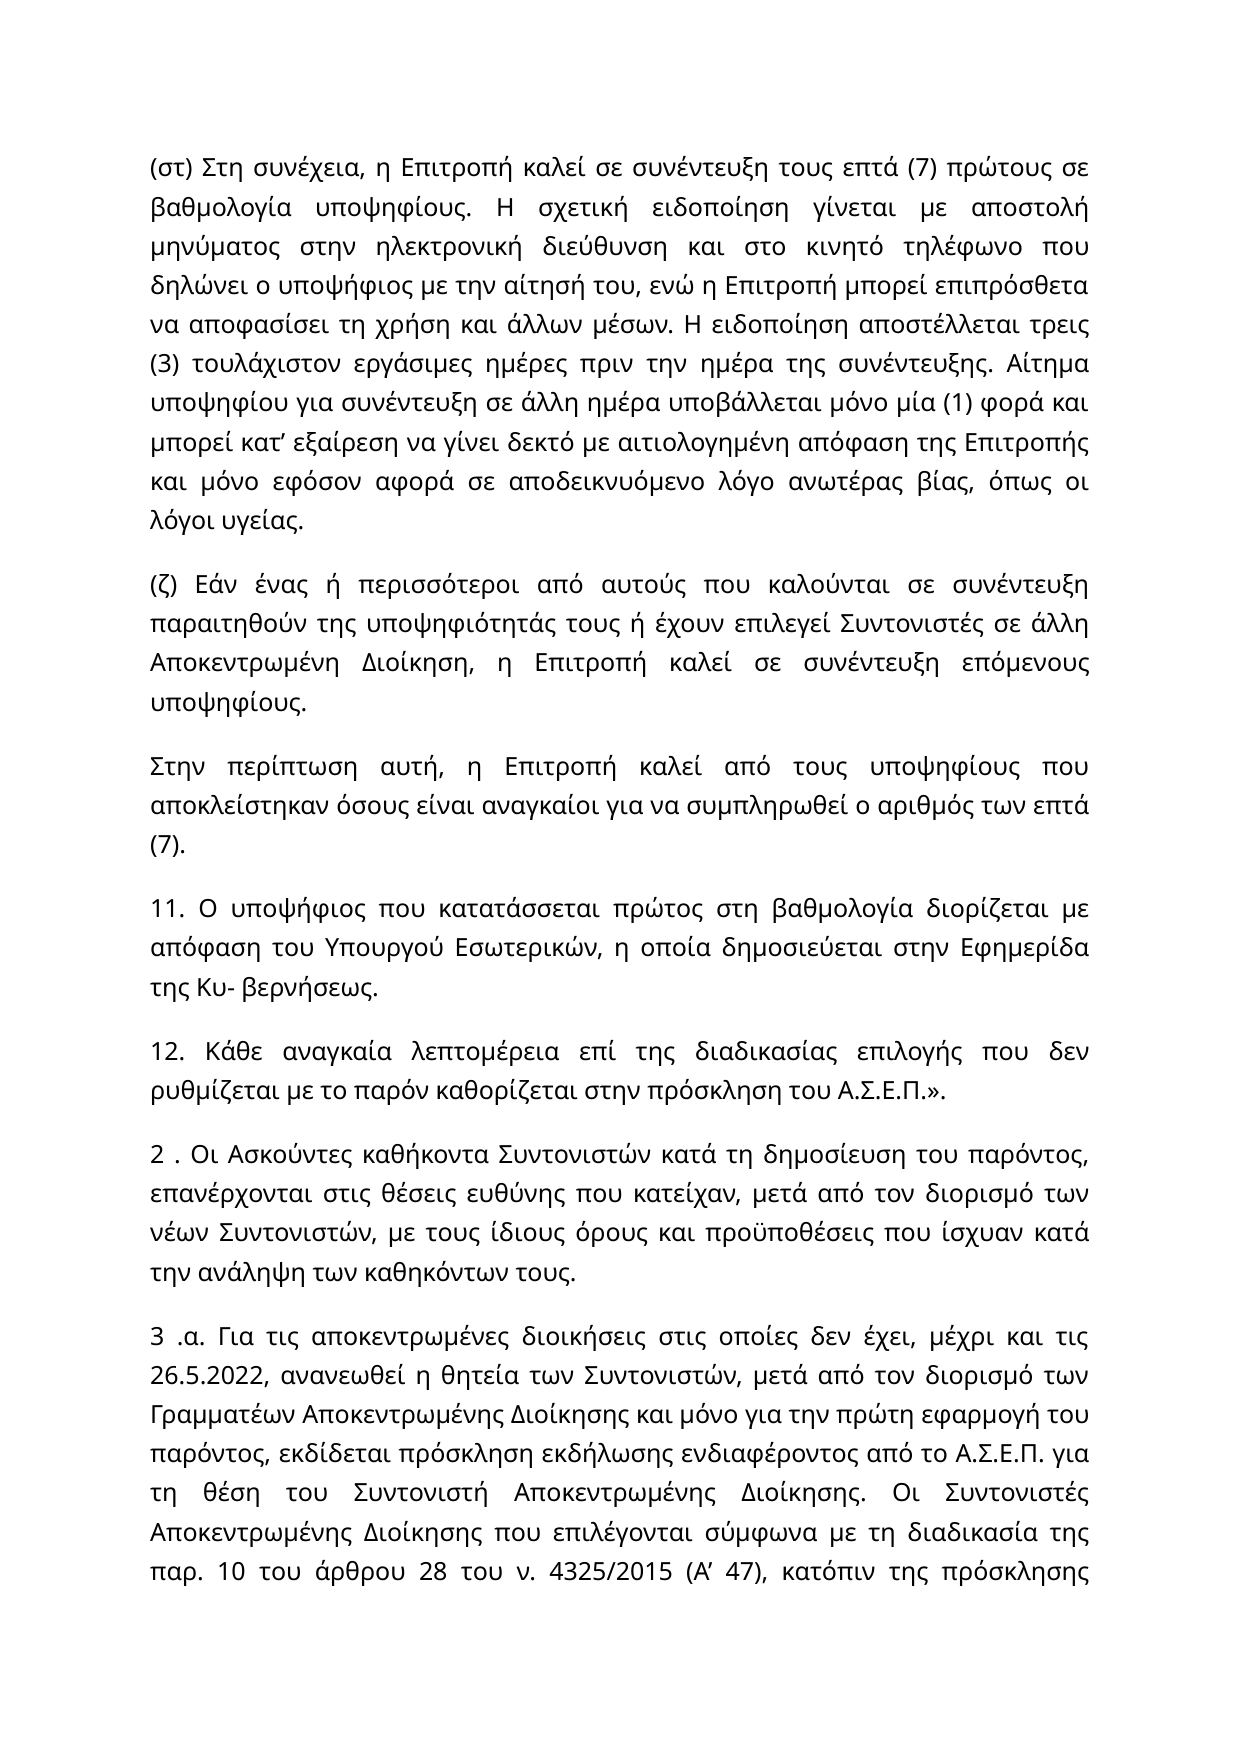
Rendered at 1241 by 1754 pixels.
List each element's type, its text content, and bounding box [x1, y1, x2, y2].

text (στ) Στη συνέχεια, η Επιτροπή καλεί σε συνέντευξη τους επτά (7) πρώτους σε βαθμολογία υποψηφίους. Η σχετική ειδοποίηση γίνεται με αποστολή μηνύματος στην ηλεκτρονική διεύθυνση και στο κινητό τηλέφωνο που δηλώνει ο υποψήφιος με την αίτησή του, ενώ η Επιτροπή μπορεί επιπρόσθετα να αποφασίσει τη χρήση και άλλων μέσων. Η ειδοποίηση αποστέλλεται τρεις (3) τουλάχιστον εργάσιμες ημέρες πριν την ημέρα της συνέντευξης. Αίτημα υποψηφίου για συνέντευξη σε άλλη ημέρα υποβάλλεται μόνο μία (1) φορά και μπορεί κατ’ εξαίρεση να γίνει δεκτό με αιτιολογημένη απόφαση της Επιτροπής και μόνο εφόσον αφορά σε αποδεικνυόμενο λόγο ανωτέρας βίας, όπως οι λόγοι υγείας. [150, 150, 1090, 537]
text 11. Ο υποψήφιος που κατατάσσεται πρώτος στη βαθμολογία διορίζεται με απόφαση του Υπουργού Εσωτερικών, η οποία δημοσιεύεται στην Εφημερίδα της Κυ- βερνήσεως. [150, 891, 1090, 1003]
text (ζ) Εάν ένας ή περισσότεροι από αυτούς που καλούνται σε συνέντευξη παραιτηθούν της υποψηφιότητάς τους ή έχουν επιλεγεί Συντονιστές σε άλλη Αποκεντρωμένη Διοίκηση, η Επιτροπή καλεί σε συνέντευξη επόμενους υποψηφίους. [150, 567, 1090, 718]
text Στην περίπτωση αυτή, η Επιτροπή καλεί από τους υποψηφίους που αποκλείστηκαν όσους είναι αναγκαίοι για να συμπληρωθεί ο αριθμός των επτά (7). [150, 748, 1090, 861]
text 2 . Οι Ασκούντες καθήκοντα Συντονιστών κατά τη δημοσίευση του παρόντος, επανέρχονται στις θέσεις ευθύνης που κατείχαν, μετά από τον διορισμό των νέων Συντονιστών, με τους ίδιους όρους και προϋποθέσεις που ίσχυαν κατά την ανάληψη των καθηκόντων τους. [150, 1137, 1090, 1288]
text 3 .α. Για τις αποκεντρωμένες διοικήσεις στις οποίες δεν έχει, μέχρι και τις 26.5.2022, ανανεωθεί η θητεία των Συντονιστών, μετά από τον διορισμό των Γραμματέων Αποκεντρωμένης Διοίκησης και μόνο για την πρώτη εφαρμογή του παρόντος, εκδίδεται πρόσκληση εκδήλωσης ενδιαφέροντος από το Α.Σ.Ε.Π. για τη θέση του Συντονιστή Αποκεντρωμένης Διοίκησης. Οι Συντονιστές Αποκεντρωμένης Διοίκησης που επιλέγονται σύμφωνα με τη διαδικασία της παρ. 10 του άρθρου 28 του ν. 4325/2015 (Α’ 47), κατόπιν της πρόσκλησης [150, 1318, 1090, 1587]
text 12. Κάθε αναγκαία λεπτομέρεια επί της διαδικασίας επιλογής που δεν ρυθμίζεται με το παρόν καθορίζεται στην πρόσκληση του Α.Σ.Ε.Π.». [150, 1033, 1090, 1107]
